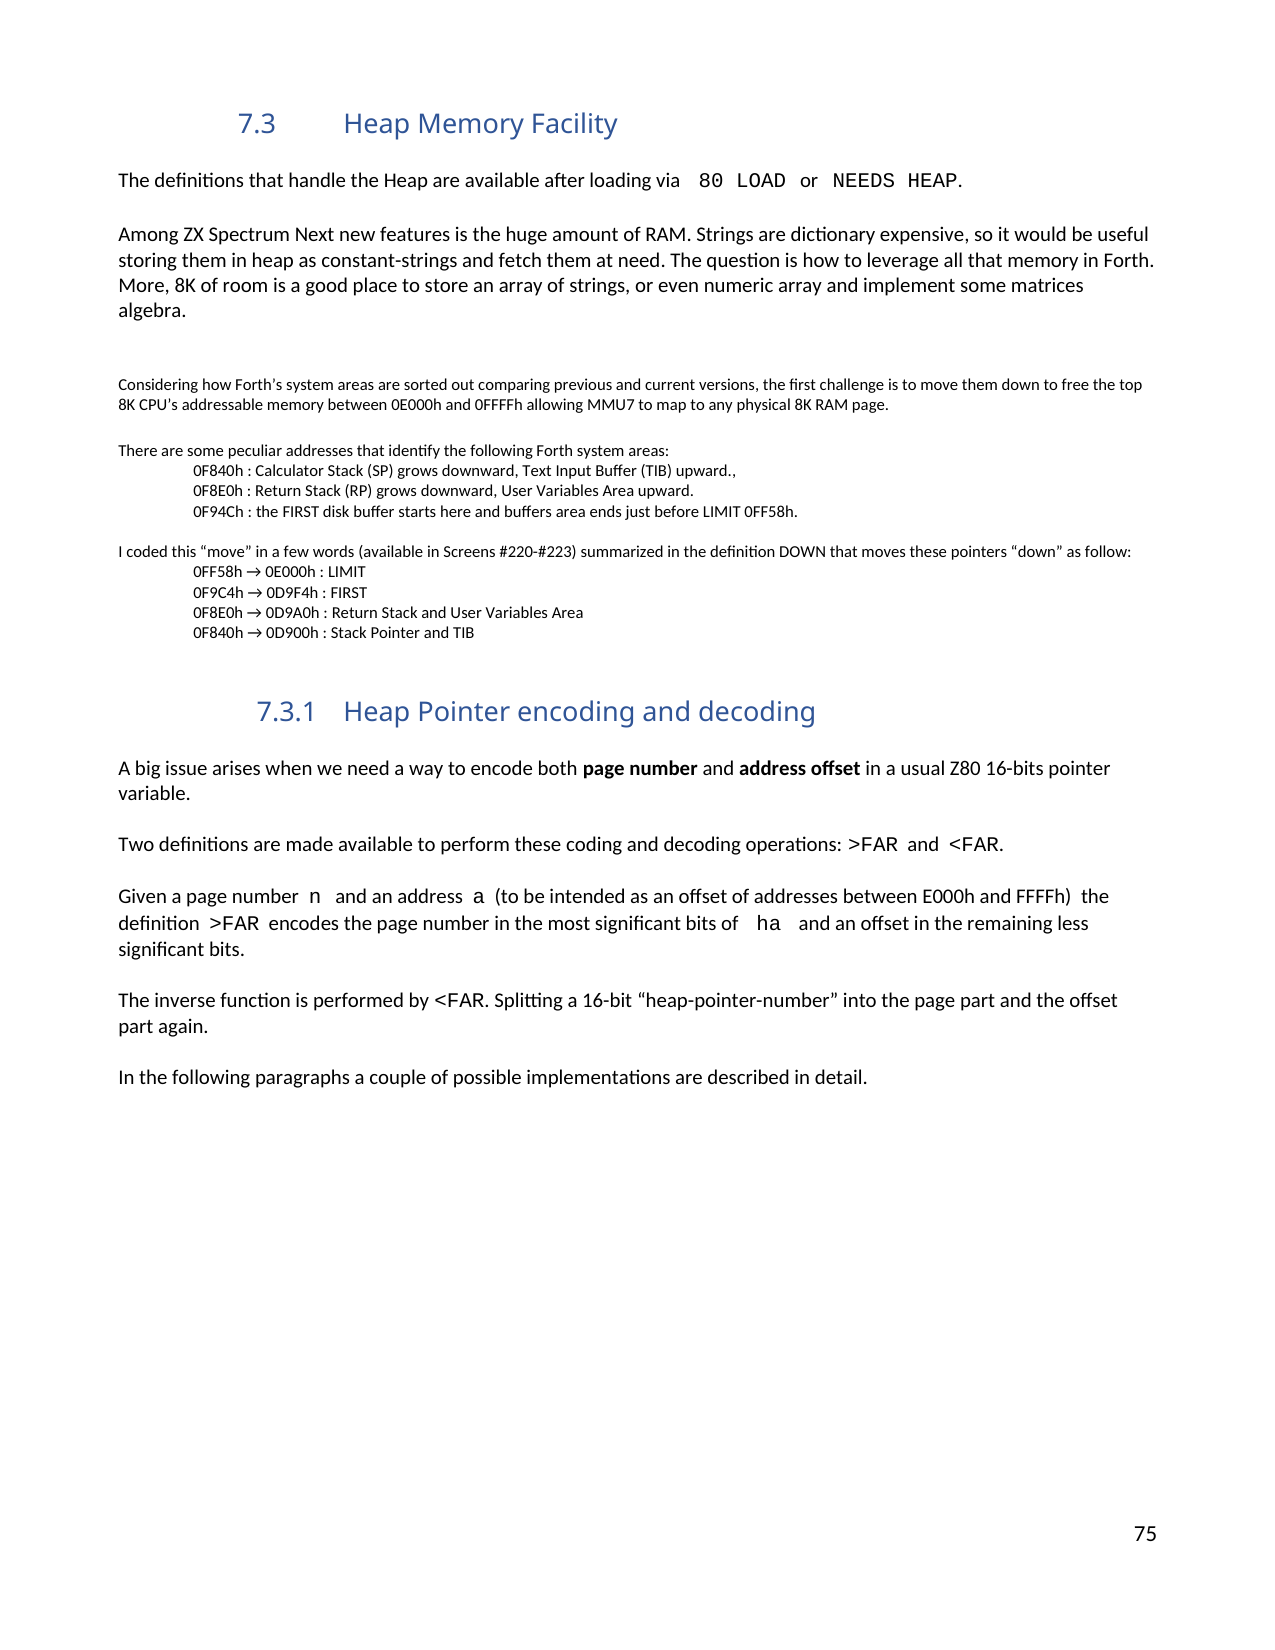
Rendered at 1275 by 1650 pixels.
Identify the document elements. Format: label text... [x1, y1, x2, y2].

text Two definitions are made available to perform these coding and decoding operations: >FAR and <FAR. [118, 831, 1157, 858]
text A big issue arises when we need a way to encode both page number and address offset in a usual Z80 16-bits pointer variable. [118, 755, 1157, 806]
text 0FF58h → 0E000h : LIMIT 0F9C4h → 0D9F4h : FIRST 0F8E0h → 0D9A0h : Return Stack and User Variables Area 0F840h → 0D900h : Stack Pointer and TIB [193, 562, 1157, 643]
text Given a page number n and an address a (to be intended as an offset of addresses between E000h and FFFFh) the definition >FAR encodes the page number in the most significant bits of ha and an offset in the remaining less significant bits. [118, 883, 1157, 962]
text In the following paragraphs a couple of possible implementations are described in detail. [118, 1064, 1157, 1090]
text The definitions that handle the Heap are available after loading via 80 LOAD or NEEDS HEAP. [118, 167, 1157, 221]
subtitle Heap Memory Facility [231, 104, 1157, 141]
subtitle Heap Pointer encoding and decoding [324, 693, 1157, 730]
text There are some peculiar addresses that identify the following Forth system areas: [118, 440, 1157, 460]
text More, 8K of room is a good place to store an array of strings, or even numeric array and implement some matrices algebra. [118, 272, 1157, 323]
text 0F94Ch : the FIRST disk buffer starts here and buffers area ends just before LIMIT 0FF58h. [118, 501, 1157, 521]
text Considering how Forth’s system areas are sorted out comparing previous and current versions, the first challenge is to move them down to free the top 8K CPU’s addressable memory between 0E000h and 0FFFFh allowing MMU7 to map to any physical 8K RAM page. [118, 374, 1157, 414]
text Among ZX Spectrum Next new features is the huge amount of RAM. Strings are dictionary expensive, so it would be useful storing them in heap as constant-strings and fetch them at need. The question is how to leverage all that memory in Forth. [118, 221, 1157, 272]
text 0F8E0h : Return Stack (RP) grows downward, User Variables Area upward. [118, 481, 1157, 501]
text 0F840h : Calculator Stack (SP) grows downward, Text Input Buffer (TIB) upward., [118, 460, 1157, 481]
text The inverse function is performed by <FAR. Splitting a 16-bit “heap-pointer-number” into the page part and the offset part again. [118, 987, 1157, 1039]
text I coded this “move” in a few words (available in Screens #220-#223) summarized in the definition DOWN that moves these pointers “down” as follow: [118, 541, 1157, 562]
